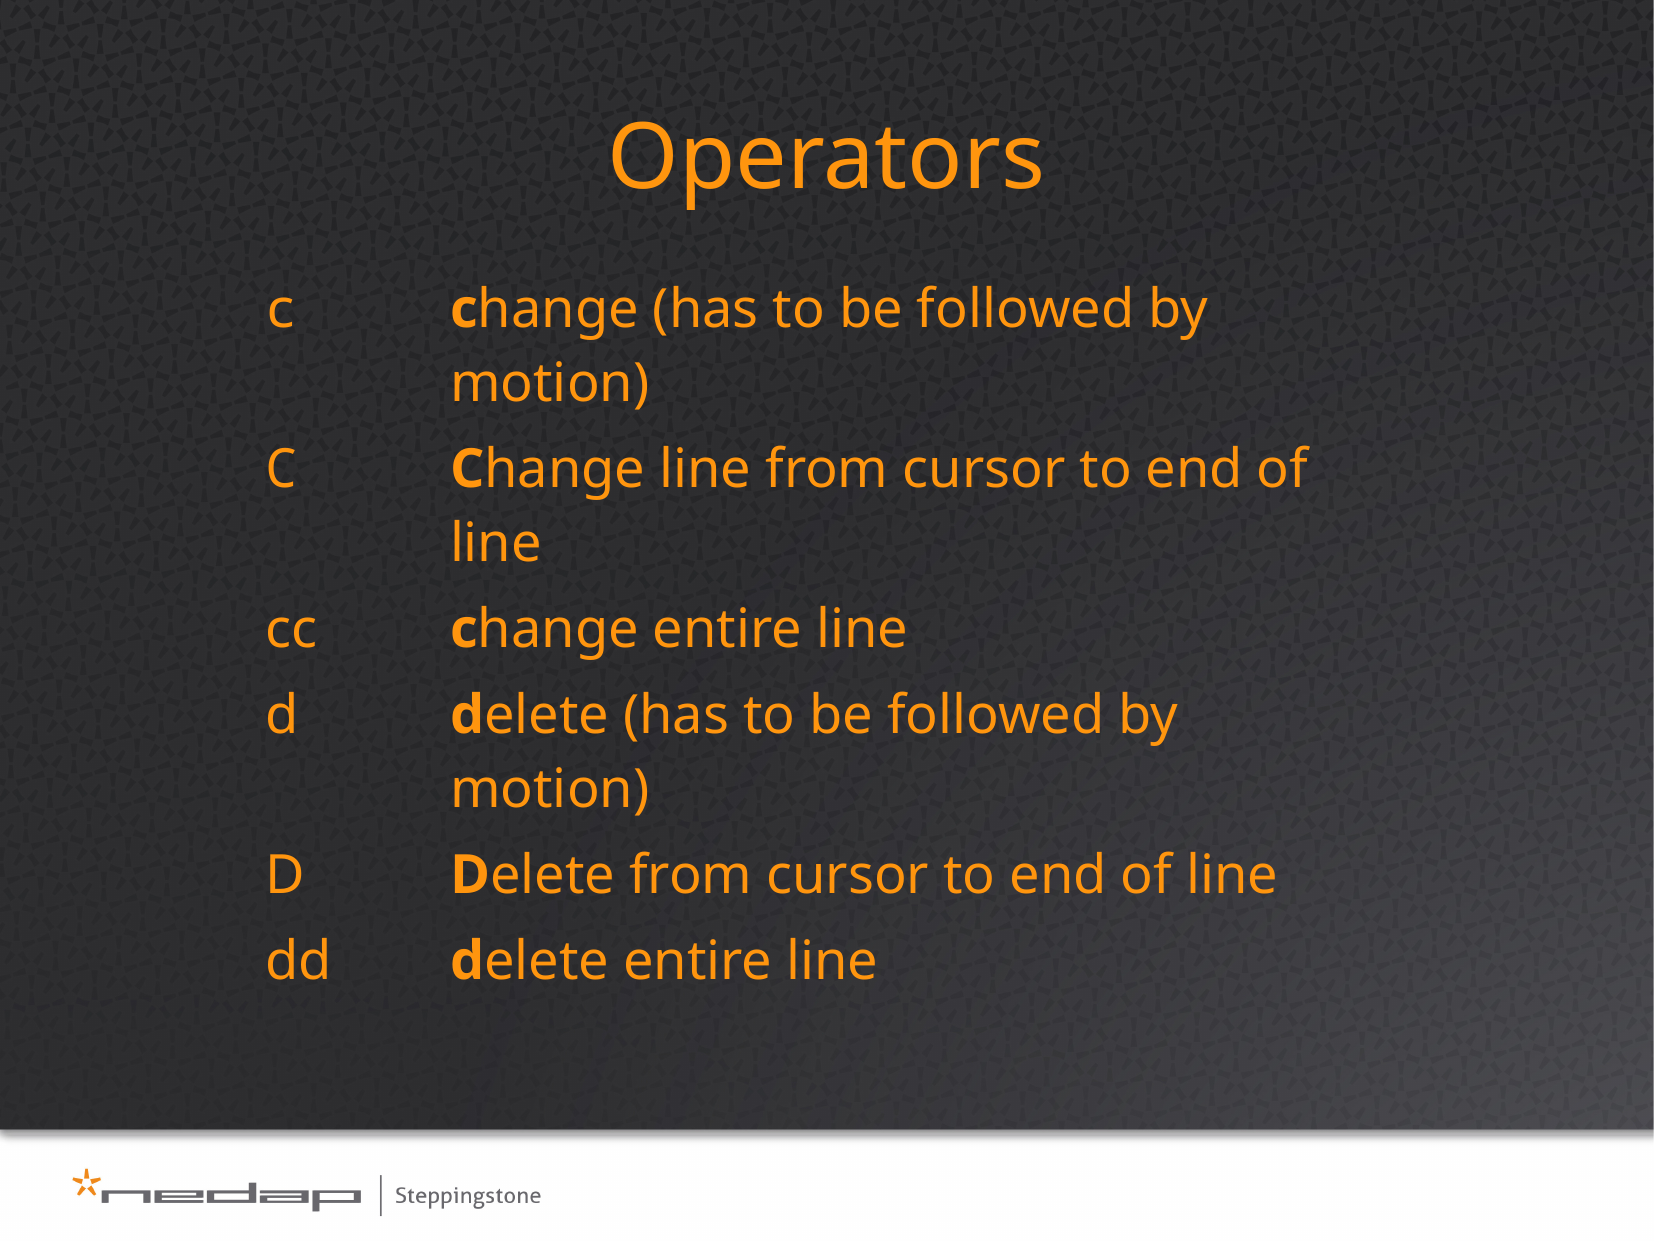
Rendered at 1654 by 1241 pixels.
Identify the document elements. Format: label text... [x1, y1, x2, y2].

table_cell D [260, 829, 444, 915]
table_cell delete entire line [444, 915, 1394, 1001]
table_cell C [260, 424, 444, 584]
table_cell change entire line [444, 584, 1394, 670]
table_cell cc [260, 584, 444, 670]
table_cell Change line from cursor to end of line [444, 424, 1394, 584]
table_cell d [260, 670, 444, 829]
title Operators [82, 49, 1571, 257]
table_cell delete (has to be followed by motion) [444, 670, 1394, 829]
table_header change (has to be followed by motion) [444, 264, 1394, 424]
table_header c [260, 264, 444, 424]
picture [0, 0, 1654, 1241]
table_cell dd [260, 915, 444, 1001]
table_cell Delete from cursor to end of line [444, 829, 1394, 915]
